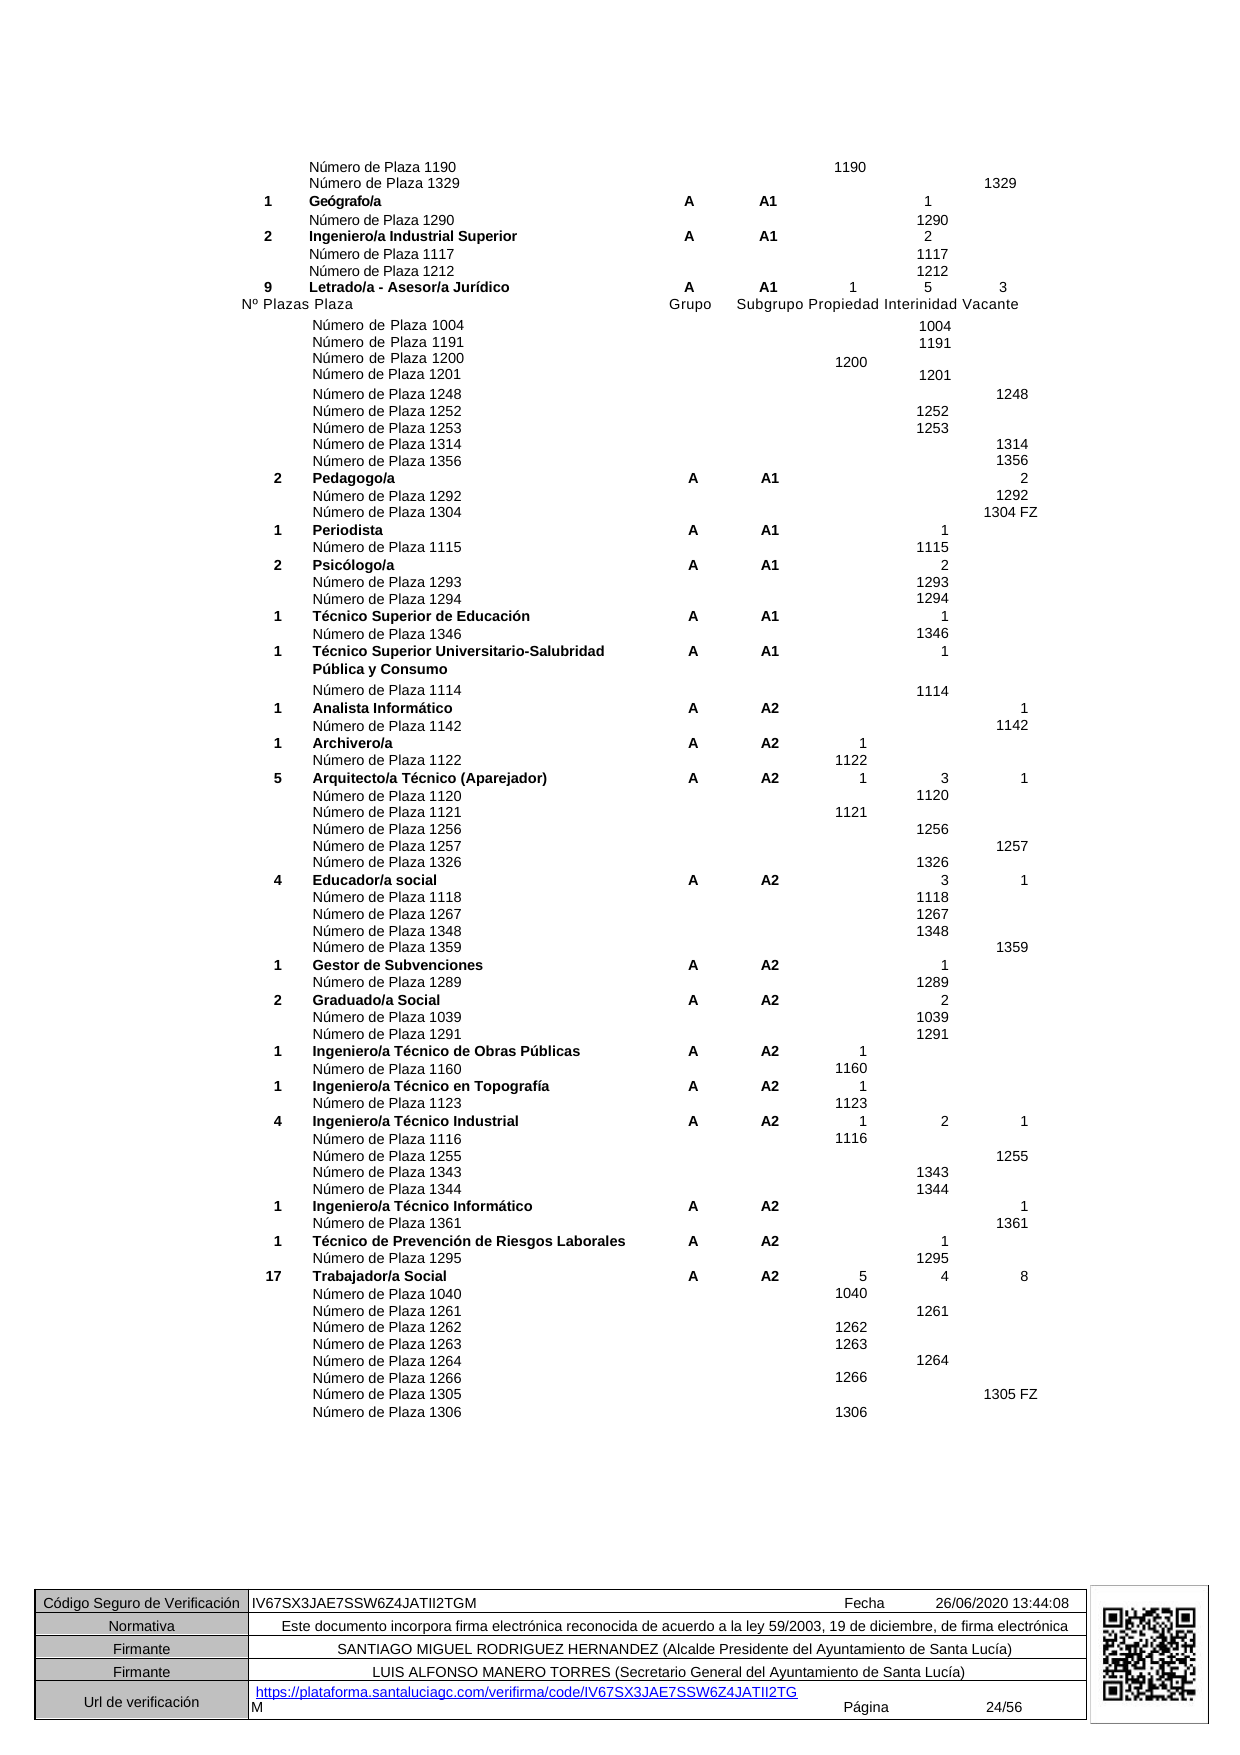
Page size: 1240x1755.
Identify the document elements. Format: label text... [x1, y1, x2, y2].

table_cell [891, 753, 966, 770]
table_cell 4 [891, 1268, 966, 1285]
table_cell https://plataforma.santaluciagc.com/verifirma/code/IV67SX3JAE7SSW6Z4JATII2TG M Página 24/56 [249, 1681, 1086, 1718]
table_cell 2 [114, 470, 297, 487]
table_cell 1121 [809, 805, 891, 822]
table_cell Número de Plaza 1262 [297, 1320, 655, 1336]
table_cell [731, 488, 809, 505]
table_cell 1248 [966, 386, 1168, 403]
picture [1090, 1585, 1209, 1724]
table_cell Número de Plaza 1267 [297, 906, 655, 923]
table_cell 1292 [966, 488, 1168, 505]
table_cell A1 [731, 556, 809, 574]
table_cell [114, 974, 297, 991]
table_cell [966, 924, 1168, 940]
table_cell [731, 592, 809, 608]
table_cell [114, 505, 297, 521]
table_cell [731, 855, 809, 871]
table_cell [966, 1181, 1168, 1198]
table_cell 1289 [891, 974, 966, 991]
table_cell [966, 1060, 1168, 1078]
table_cell [731, 753, 809, 770]
table_cell 8 [966, 1268, 1168, 1285]
table_cell A2 [731, 1233, 809, 1250]
table_cell Número de Plaza 1118 [297, 889, 655, 906]
table_cell 3 [891, 770, 966, 787]
table_cell [114, 753, 297, 770]
table_cell [114, 592, 297, 608]
table_cell 1348 [891, 924, 966, 940]
table_cell [966, 1320, 1168, 1336]
table_cell [891, 386, 966, 403]
table_cell [809, 1149, 891, 1165]
table_cell 1294 [891, 592, 966, 608]
table_cell [655, 1095, 731, 1113]
table_cell Número de Plaza 1346 [297, 625, 655, 643]
table_cell 1 [891, 644, 966, 660]
table_cell [655, 660, 731, 680]
table_cell [114, 1250, 297, 1268]
table_cell 1 [891, 1233, 966, 1250]
table_cell 1 [809, 735, 891, 752]
table_cell [809, 1233, 891, 1250]
table_cell 1 [809, 770, 891, 787]
table_cell [809, 1181, 891, 1198]
table_cell Número de Plaza 1039 [297, 1009, 655, 1027]
table_cell [809, 1354, 891, 1370]
table_cell 1266 [809, 1370, 891, 1386]
table_cell [966, 1336, 1168, 1353]
table_cell [731, 1095, 809, 1113]
table_cell [731, 924, 809, 940]
table_cell [731, 454, 809, 470]
table_cell [655, 1130, 731, 1148]
table_cell [114, 1370, 297, 1386]
table_cell Psicólogo/a [297, 556, 655, 574]
table_cell [966, 625, 1168, 643]
table_cell Número de Plaza 1253 [297, 420, 655, 437]
table_cell Número de Plaza 1304 [297, 505, 655, 521]
table_cell 17 [114, 1268, 297, 1285]
table_cell 1 [114, 608, 297, 625]
table_cell [966, 1285, 1168, 1303]
table_cell [655, 1181, 731, 1198]
table_cell [731, 386, 809, 403]
table_cell 1 [114, 1044, 297, 1060]
table_cell [655, 505, 731, 521]
table_cell [731, 805, 809, 822]
table_cell [966, 644, 1168, 660]
table_cell 1256 [891, 822, 966, 838]
table_cell [966, 1354, 1168, 1370]
table_cell [891, 1078, 966, 1095]
table_cell [655, 592, 731, 608]
table_cell Url de verificación [36, 1681, 248, 1718]
table_header [655, 318, 731, 386]
table_cell [809, 404, 891, 420]
table_cell [966, 1027, 1168, 1043]
table_cell [966, 855, 1168, 871]
table_cell Técnico Superior Universitario-Salubridad [297, 644, 655, 660]
table_cell [731, 539, 809, 556]
table_cell [114, 1095, 297, 1113]
table_cell A [655, 991, 731, 1009]
text 2 Ingeniero/a Industrial Superior A A1 2 [264, 229, 1168, 245]
table_cell Graduado/a Social [297, 991, 655, 1009]
table_cell [966, 956, 1168, 974]
table_cell 1264 [891, 1354, 966, 1370]
table_cell Número de Plaza 1292 [297, 488, 655, 505]
table_cell 1 [966, 1113, 1168, 1130]
table_cell [966, 1130, 1168, 1148]
table_cell A [655, 1078, 731, 1095]
table_cell A2 [731, 1078, 809, 1095]
table_cell [731, 718, 809, 735]
table_cell A2 [731, 956, 809, 974]
table_cell Número de Plaza 1314 [297, 437, 655, 453]
table_cell 1 [966, 770, 1168, 787]
table_cell [655, 1354, 731, 1370]
table_cell [731, 1386, 809, 1403]
table_cell [809, 1304, 891, 1320]
table_cell [655, 488, 731, 505]
table_cell A [655, 871, 731, 889]
table_cell 3 [891, 871, 966, 889]
table_cell [114, 437, 297, 453]
table_cell Número de Plaza 1266 [297, 1370, 655, 1386]
table_cell [891, 1060, 966, 1078]
table_cell A2 [731, 1113, 809, 1130]
table_cell A1 [731, 644, 809, 660]
table_cell [809, 644, 891, 660]
table_cell Número de Plaza 1255 [297, 1149, 655, 1165]
table_header [731, 318, 809, 386]
table_cell [966, 1250, 1168, 1268]
table_cell 4 [114, 1113, 297, 1130]
table_cell 1 [809, 1113, 891, 1130]
table_cell 2 [114, 556, 297, 574]
table_cell A2 [731, 1268, 809, 1285]
table_cell A2 [731, 871, 809, 889]
table_cell [114, 1060, 297, 1078]
table_cell [114, 1304, 297, 1320]
table_cell 1 [809, 1044, 891, 1060]
table_cell [966, 539, 1168, 556]
table_cell [114, 822, 297, 838]
table_cell [891, 1149, 966, 1165]
table_cell [891, 1336, 966, 1353]
table_cell [966, 1009, 1168, 1027]
table_cell [891, 718, 966, 735]
table_cell 1039 [891, 1009, 966, 1027]
table_cell Educador/a social [297, 871, 655, 889]
table_cell 1 [114, 521, 297, 539]
table_cell Analista Informático [297, 700, 655, 717]
table_cell Periodista [297, 521, 655, 539]
table_cell [809, 1250, 891, 1268]
table_cell [731, 625, 809, 643]
table_cell 1343 [891, 1165, 966, 1181]
table_cell [966, 608, 1168, 625]
table_cell [966, 680, 1168, 700]
table_cell Firmante [36, 1659, 248, 1680]
table_cell [891, 660, 966, 680]
table_cell [114, 488, 297, 505]
table_cell [809, 592, 891, 608]
table_cell [655, 889, 731, 906]
table_cell A2 [731, 1044, 809, 1060]
text 1 Geógrafo/a A A1 1 [264, 192, 1168, 210]
table_cell 1120 [891, 788, 966, 805]
table_cell Número de Plaza 1293 [297, 574, 655, 592]
table_cell Pública y Consumo [297, 660, 655, 680]
table_cell [809, 788, 891, 805]
table_cell [966, 660, 1168, 680]
table_cell 1291 [891, 1027, 966, 1043]
table_cell [891, 488, 966, 505]
table_cell [891, 470, 966, 487]
table_header [966, 318, 1168, 386]
table_cell [655, 940, 731, 956]
table_cell [966, 592, 1168, 608]
table_cell Número de Plaza 1252 [297, 404, 655, 420]
table_cell 1295 [891, 1250, 966, 1268]
table_cell [966, 889, 1168, 906]
table_cell [655, 1304, 731, 1320]
table_cell [114, 1215, 297, 1233]
table_cell 4 [114, 871, 297, 889]
table_cell [809, 454, 891, 470]
text Número de Plaza 1329 1329 [309, 175, 1168, 192]
table_cell Número de Plaza 1115 [297, 539, 655, 556]
table_cell Número de Plaza 1261 [297, 1304, 655, 1320]
table_cell [966, 1095, 1168, 1113]
table_cell [114, 574, 297, 592]
table_cell Número de Plaza 1116 [297, 1130, 655, 1148]
table_cell 1255 [966, 1149, 1168, 1165]
table_cell [655, 805, 731, 822]
table_cell 1257 [966, 839, 1168, 855]
table_cell Número de Plaza 1294 [297, 592, 655, 608]
table_cell A1 [731, 608, 809, 625]
table_cell A [655, 556, 731, 574]
table_cell [731, 974, 809, 991]
table_cell [114, 539, 297, 556]
table_cell [891, 1320, 966, 1336]
table_cell 1267 [891, 906, 966, 923]
table_cell [966, 420, 1168, 437]
table_cell [809, 386, 891, 403]
table_cell [114, 889, 297, 906]
table_cell [114, 660, 297, 680]
table_cell [809, 1386, 891, 1403]
table_cell [655, 1149, 731, 1165]
table_cell [731, 1215, 809, 1233]
table_cell [891, 1285, 966, 1303]
table_cell 1118 [891, 889, 966, 906]
table_cell [114, 906, 297, 923]
table_cell [966, 574, 1168, 592]
table_cell Número de Plaza 1291 [297, 1027, 655, 1043]
table_cell [809, 1165, 891, 1181]
table_cell [966, 735, 1168, 752]
table_cell [731, 574, 809, 592]
table_cell Número de Plaza 1264 [297, 1354, 655, 1370]
table_cell Número de Plaza 1121 [297, 805, 655, 822]
table_cell [966, 805, 1168, 822]
table_cell [655, 822, 731, 838]
table_cell [731, 437, 809, 453]
table_cell Número de Plaza 1114 [297, 680, 655, 700]
table_cell 2 [966, 470, 1168, 487]
table_cell 1 [966, 871, 1168, 889]
table_cell 1 [114, 1198, 297, 1215]
table_cell [114, 386, 297, 403]
table_cell 1262 [809, 1320, 891, 1336]
table_cell 1 [891, 956, 966, 974]
table_cell [114, 1386, 297, 1403]
table_cell [731, 660, 809, 680]
table_cell [966, 788, 1168, 805]
table_cell [966, 521, 1168, 539]
table_cell [114, 1009, 297, 1027]
table_cell Técnico Superior de Educación [297, 608, 655, 625]
table_cell Número de Plaza 1160 [297, 1060, 655, 1078]
table_cell [891, 1403, 966, 1423]
table_cell [731, 1250, 809, 1268]
table_cell [966, 906, 1168, 923]
table_cell A2 [731, 991, 809, 1009]
table_cell [891, 1215, 966, 1233]
table_cell [731, 822, 809, 838]
table_cell [655, 404, 731, 420]
table_cell [114, 404, 297, 420]
table_cell [809, 574, 891, 592]
table_cell 2 [891, 1113, 966, 1130]
table_cell [809, 839, 891, 855]
table_cell [655, 539, 731, 556]
table_cell [731, 788, 809, 805]
table_cell Número de Plaza 1142 [297, 718, 655, 735]
table_cell Ingeniero/a Técnico Informático [297, 1198, 655, 1215]
table_cell 1 [891, 608, 966, 625]
table_cell [891, 805, 966, 822]
table_cell [114, 1403, 297, 1423]
table_cell 1263 [809, 1336, 891, 1353]
table_cell Número de Plaza 1120 [297, 788, 655, 805]
table_cell A [655, 521, 731, 539]
table_cell 1160 [809, 1060, 891, 1078]
table_cell 1115 [891, 539, 966, 556]
table_cell [731, 1320, 809, 1336]
table_cell 1346 [891, 625, 966, 643]
table_cell 1040 [809, 1285, 891, 1303]
table_cell [809, 871, 891, 889]
table_cell [966, 1304, 1168, 1320]
table_cell [655, 1027, 731, 1043]
table_cell 2 [114, 991, 297, 1009]
table_cell [731, 1009, 809, 1027]
table_cell [114, 1285, 297, 1303]
table_cell [655, 788, 731, 805]
table_cell [891, 1198, 966, 1215]
table_cell 1122 [809, 753, 891, 770]
table_cell A [655, 1233, 731, 1250]
table_cell 1116 [809, 1130, 891, 1148]
table_cell Ingeniero/a Técnico en Topografía [297, 1078, 655, 1095]
table_cell [114, 718, 297, 735]
table_cell Archivero/a [297, 735, 655, 752]
table_cell Número de Plaza 1123 [297, 1095, 655, 1113]
table_cell [891, 454, 966, 470]
table_cell [114, 454, 297, 470]
table_cell A [655, 1198, 731, 1215]
table_cell 1326 [891, 855, 966, 871]
table_cell 1 [114, 956, 297, 974]
table_cell [731, 906, 809, 923]
table_cell Ingeniero/a Técnico Industrial [297, 1113, 655, 1130]
table_cell Número de Plaza 1343 [297, 1165, 655, 1181]
table_cell [891, 505, 966, 521]
table_cell 1359 [966, 940, 1168, 956]
table_cell 1123 [809, 1095, 891, 1113]
table_cell [114, 924, 297, 940]
table_cell [809, 700, 891, 717]
table_cell [966, 1233, 1168, 1250]
table_cell [731, 1336, 809, 1353]
table_cell Ingeniero/a Técnico de Obras Públicas [297, 1044, 655, 1060]
table_cell [655, 906, 731, 923]
table_cell [966, 974, 1168, 991]
table_cell [655, 420, 731, 437]
table_cell A [655, 770, 731, 787]
table_cell [114, 1181, 297, 1198]
table_cell Número de Plaza 1040 [297, 1285, 655, 1303]
table_cell A [655, 735, 731, 752]
table_cell 1314 [966, 437, 1168, 453]
table_cell 1114 [891, 680, 966, 700]
table_cell [114, 420, 297, 437]
table_cell Número de Plaza 1248 [297, 386, 655, 403]
table_cell 1253 [891, 420, 966, 437]
table_cell [891, 1044, 966, 1060]
table_cell 1 [891, 521, 966, 539]
table_cell [655, 1336, 731, 1353]
table_cell Trabajador/a Social [297, 1268, 655, 1285]
table_header [114, 318, 297, 386]
table_cell [731, 889, 809, 906]
table_cell Número de Plaza 1256 [297, 822, 655, 838]
table_cell [966, 1044, 1168, 1060]
table_cell A [655, 470, 731, 487]
table_cell [809, 420, 891, 437]
table_cell [809, 556, 891, 574]
table_cell Pedagogo/a [297, 470, 655, 487]
table_cell Número de Plaza 1289 [297, 974, 655, 991]
table_cell [655, 437, 731, 453]
table_cell A2 [731, 1198, 809, 1215]
table_cell A2 [731, 700, 809, 717]
table_cell 5 [809, 1268, 891, 1285]
table_cell 1252 [891, 404, 966, 420]
table_cell [114, 1165, 297, 1181]
table_cell Número de Plaza 1348 [297, 924, 655, 940]
table_cell [809, 608, 891, 625]
table_cell [655, 1386, 731, 1403]
table_cell Número de Plaza 1361 [297, 1215, 655, 1233]
table_cell [966, 1370, 1168, 1386]
table_cell Normativa [36, 1613, 248, 1634]
table_cell [655, 680, 731, 700]
table_cell [966, 1165, 1168, 1181]
table_cell [114, 788, 297, 805]
table_cell 2 [891, 556, 966, 574]
table_cell 1 [966, 700, 1168, 717]
table_cell [655, 1165, 731, 1181]
table_header Número de Plaza 1004 Número de Plaza 1191 Número de Plaza 1200 Número de Plaza 1201 [297, 318, 655, 386]
table_cell [731, 1304, 809, 1320]
table_cell Número de Plaza 1356 [297, 454, 655, 470]
table_cell [731, 680, 809, 700]
table_cell A1 [731, 470, 809, 487]
table_cell [966, 556, 1168, 574]
table_cell [891, 839, 966, 855]
text Número de Plaza 1290 1290 [309, 211, 1168, 229]
table_cell Número de Plaza 1263 [297, 1336, 655, 1353]
table_cell [655, 839, 731, 855]
table_cell [891, 1370, 966, 1386]
table_cell [655, 1009, 731, 1027]
table_cell [809, 680, 891, 700]
table_cell [731, 404, 809, 420]
table_cell [809, 991, 891, 1009]
table_cell 2 [891, 991, 966, 1009]
table_cell 1304 FZ [966, 505, 1168, 521]
table_cell [114, 940, 297, 956]
table_cell A [655, 608, 731, 625]
table_cell [731, 1370, 809, 1386]
text Número de Plaza 1190 1190 [309, 159, 1168, 175]
table_cell Número de Plaza 1359 [297, 940, 655, 956]
table_cell 1142 [966, 718, 1168, 735]
table_cell Arquitecto/a Técnico (Aparejador) [297, 770, 655, 787]
table_cell [891, 940, 966, 956]
table_cell [891, 1130, 966, 1148]
table_cell [114, 1149, 297, 1165]
table_cell [114, 1354, 297, 1370]
table_cell [655, 1215, 731, 1233]
table_cell [655, 1285, 731, 1303]
table_cell [809, 488, 891, 505]
table_cell Número de Plaza 1326 [297, 855, 655, 871]
table_cell [655, 574, 731, 592]
table_cell [114, 1336, 297, 1353]
table_cell [731, 1181, 809, 1198]
table_cell [809, 437, 891, 453]
table_cell [809, 1215, 891, 1233]
table_cell [731, 940, 809, 956]
table_cell A1 [731, 521, 809, 539]
table_cell Número de Plaza 1344 [297, 1181, 655, 1198]
table_cell [655, 625, 731, 643]
table_cell 1344 [891, 1181, 966, 1198]
table_cell Técnico de Prevención de Riesgos Laborales [297, 1233, 655, 1250]
table_cell [655, 924, 731, 940]
table_cell [655, 1250, 731, 1268]
table_cell 1 [966, 1198, 1168, 1215]
table_cell Número de Plaza 1295 [297, 1250, 655, 1268]
text Nº Plazas Plaza Grupo Subgrupo Propiedad Interinidad Vacante [241, 295, 1168, 313]
table_cell [731, 1027, 809, 1043]
table_cell Número de Plaza 1305 [297, 1386, 655, 1403]
table_cell [809, 470, 891, 487]
table_cell [731, 1403, 809, 1423]
table_cell [114, 1320, 297, 1336]
table_cell 5 [114, 770, 297, 787]
table_cell [655, 753, 731, 770]
table_cell [966, 404, 1168, 420]
table_header Código Seguro de Verificación [36, 1590, 248, 1612]
table_cell 1 [114, 1233, 297, 1250]
table_cell 1 [114, 700, 297, 717]
table_cell [114, 839, 297, 855]
table_cell 1306 [809, 1403, 891, 1423]
table_cell [655, 1370, 731, 1386]
table_cell [966, 1078, 1168, 1095]
table_cell [891, 700, 966, 717]
table_cell LUIS ALFONSO MANERO TORRES (Secretario General del Ayuntamiento de Santa Lucía) [249, 1659, 1086, 1680]
table_cell [809, 1009, 891, 1027]
table_cell [114, 805, 297, 822]
table_cell Número de Plaza 1122 [297, 753, 655, 770]
table_header 1004 1191 1201 [891, 318, 966, 386]
table_cell [114, 855, 297, 871]
table_cell [731, 1130, 809, 1148]
table_cell A2 [731, 735, 809, 752]
table_cell 1 [114, 644, 297, 660]
table_cell [809, 718, 891, 735]
table_cell [809, 822, 891, 838]
table_cell 1356 [966, 454, 1168, 470]
table_cell [809, 505, 891, 521]
table_cell [731, 505, 809, 521]
table_cell [809, 539, 891, 556]
table_cell [655, 718, 731, 735]
table_cell A2 [731, 770, 809, 787]
table_cell [966, 1403, 1168, 1423]
table_header 1200 [809, 318, 891, 386]
table_cell [966, 822, 1168, 838]
table_cell [809, 660, 891, 680]
table_cell [809, 940, 891, 956]
table_cell [809, 974, 891, 991]
table_cell 1261 [891, 1304, 966, 1320]
table_cell [731, 839, 809, 855]
table_cell [809, 1198, 891, 1215]
table_cell 1 [114, 735, 297, 752]
table_cell [655, 386, 731, 403]
table_cell A [655, 1268, 731, 1285]
table_cell [809, 956, 891, 974]
table_cell 1293 [891, 574, 966, 592]
text Número de Plaza 1117 1117 [309, 246, 1168, 262]
table_cell A [655, 1044, 731, 1060]
table_cell Firmante [36, 1636, 248, 1657]
table_cell Número de Plaza 1306 [297, 1403, 655, 1423]
table_cell Gestor de Subvenciones [297, 956, 655, 974]
table_cell [655, 1403, 731, 1423]
table_cell 1 [114, 1078, 297, 1095]
table_cell 1361 [966, 1215, 1168, 1233]
table_cell [809, 855, 891, 871]
table_cell 1305 FZ [966, 1386, 1168, 1403]
text 9 Letrado/a - Asesor/a Jurídico A A1 1 5 3 [264, 280, 1168, 295]
table_cell 1 [809, 1078, 891, 1095]
table_cell [891, 1095, 966, 1113]
table_cell [114, 1027, 297, 1043]
table_cell [655, 454, 731, 470]
table_cell [891, 1386, 966, 1403]
table_cell [809, 906, 891, 923]
table_cell [809, 889, 891, 906]
text Número de Plaza 1212 1212 [309, 262, 1168, 280]
table_cell [655, 974, 731, 991]
table_cell [891, 437, 966, 453]
table_cell [731, 1285, 809, 1303]
table_cell Número de Plaza 1257 [297, 839, 655, 855]
table_cell [731, 1354, 809, 1370]
table_cell [731, 1060, 809, 1078]
table_cell [966, 753, 1168, 770]
table_cell [655, 855, 731, 871]
table_cell Este documento incorpora firma electrónica reconocida de acuerdo a la ley 59/2003, 19 de diciembre, de firma electrónica [249, 1613, 1086, 1634]
table_cell [809, 924, 891, 940]
table_cell [731, 1149, 809, 1165]
table_cell [114, 680, 297, 700]
table_cell [966, 991, 1168, 1009]
table_cell [114, 1130, 297, 1148]
table_cell [809, 625, 891, 643]
table_cell A [655, 956, 731, 974]
table_cell [731, 420, 809, 437]
table_cell [809, 521, 891, 539]
table_cell A [655, 644, 731, 660]
table_cell A [655, 700, 731, 717]
table_cell [891, 735, 966, 752]
table_cell [809, 1027, 891, 1043]
table_cell [655, 1320, 731, 1336]
table_cell A [655, 1113, 731, 1130]
table_cell [114, 625, 297, 643]
table_cell [731, 1165, 809, 1181]
table_cell SANTIAGO MIGUEL RODRIGUEZ HERNANDEZ (Alcalde Presidente del Ayuntamiento de Santa Lucía) [249, 1636, 1086, 1657]
table_cell [655, 1060, 731, 1078]
table_header IV67SX3JAE7SSW6Z4JATII2TGM Fecha 26/06/2020 13:44:08 [249, 1590, 1086, 1612]
